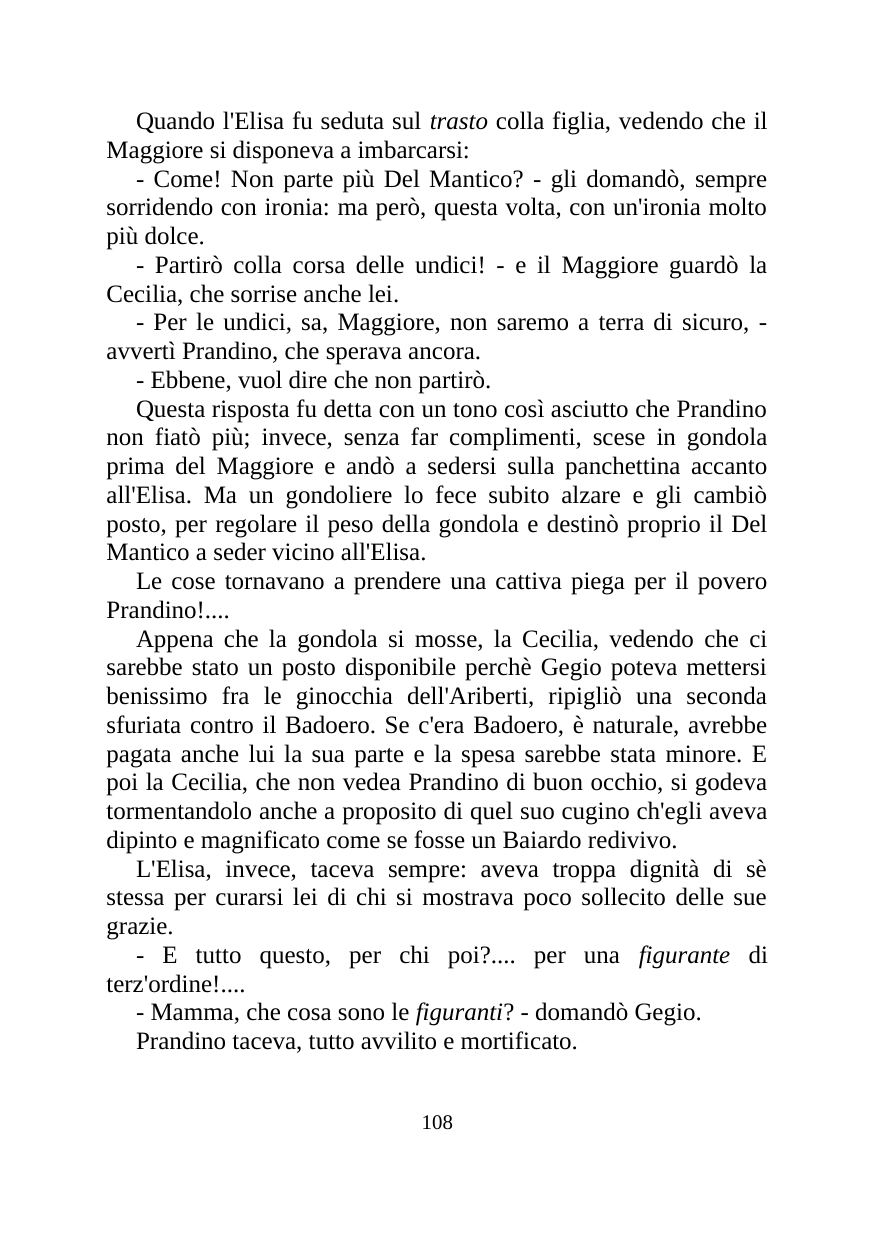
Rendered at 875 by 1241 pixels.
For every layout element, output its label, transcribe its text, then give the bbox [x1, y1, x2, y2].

text - E tutto questo, per chi poi?.... per una figurante di terz'ordine!.... [106, 940, 768, 997]
text Questa risposta fu detta con un tono così asciutto che Prandino non fiatò più; invece, senza far complimenti, scese in gondola prima del Maggiore e andò a sedersi sulla panchettina accanto all'Elisa. Ma un gondoliere lo fece subito alzare e gli cambiò posto, per regolare il peso della gondola e destinò proprio il Del Mantico a seder vicino all'Elisa. [106, 394, 768, 566]
text L'Elisa, invece, taceva sempre: aveva troppa dignità di sè stessa per curarsi lei di chi si mostrava poco sollecito delle sue grazie. [106, 854, 768, 940]
text Prandino taceva, tutto avvilito e mortificato. [106, 1026, 768, 1055]
text Quando l'Elisa fu seduta sul trasto colla figlia, vedendo che il Maggiore si disponeva a imbarcarsi: [106, 106, 768, 164]
text - Partirò colla corsa delle undici! - e il Maggiore guardò la Cecilia, che sorrise anche lei. [106, 250, 768, 307]
text - Mamma, che cosa sono le figuranti? - domandò Gegio. [106, 997, 768, 1026]
text Le cose tornavano a prendere una cattiva piega per il povero Prandino!.... [106, 566, 768, 624]
text - Ebbene, vuol dire che non partirò. [106, 365, 768, 394]
text - Come! Non parte più Del Mantico? - gli domandò, sempre sorridendo con ironia: ma però, questa volta, con un'ironia molto più dolce. [106, 164, 768, 250]
text - Per le undici, sa, Maggiore, non saremo a terra di sicuro, - avvertì Prandino, che sperava ancora. [106, 307, 768, 365]
text Appena che la gondola si mosse, la Cecilia, vedendo che ci sarebbe stato un posto disponibile perchè Gegio poteva mettersi benissimo fra le ginocchia dell'Ariberti, ripigliò una seconda sfuriata contro il Badoero. Se c'era Badoero, è naturale, avrebbe pagata anche lui la sua parte e la spesa sarebbe stata minore. E poi la Cecilia, che non vedea Prandino di buon occhio, si godeva tormentandolo anche a proposito di quel suo cugino ch'egli aveva dipinto e magnificato come se fosse un Baiardo redivivo. [106, 624, 768, 854]
